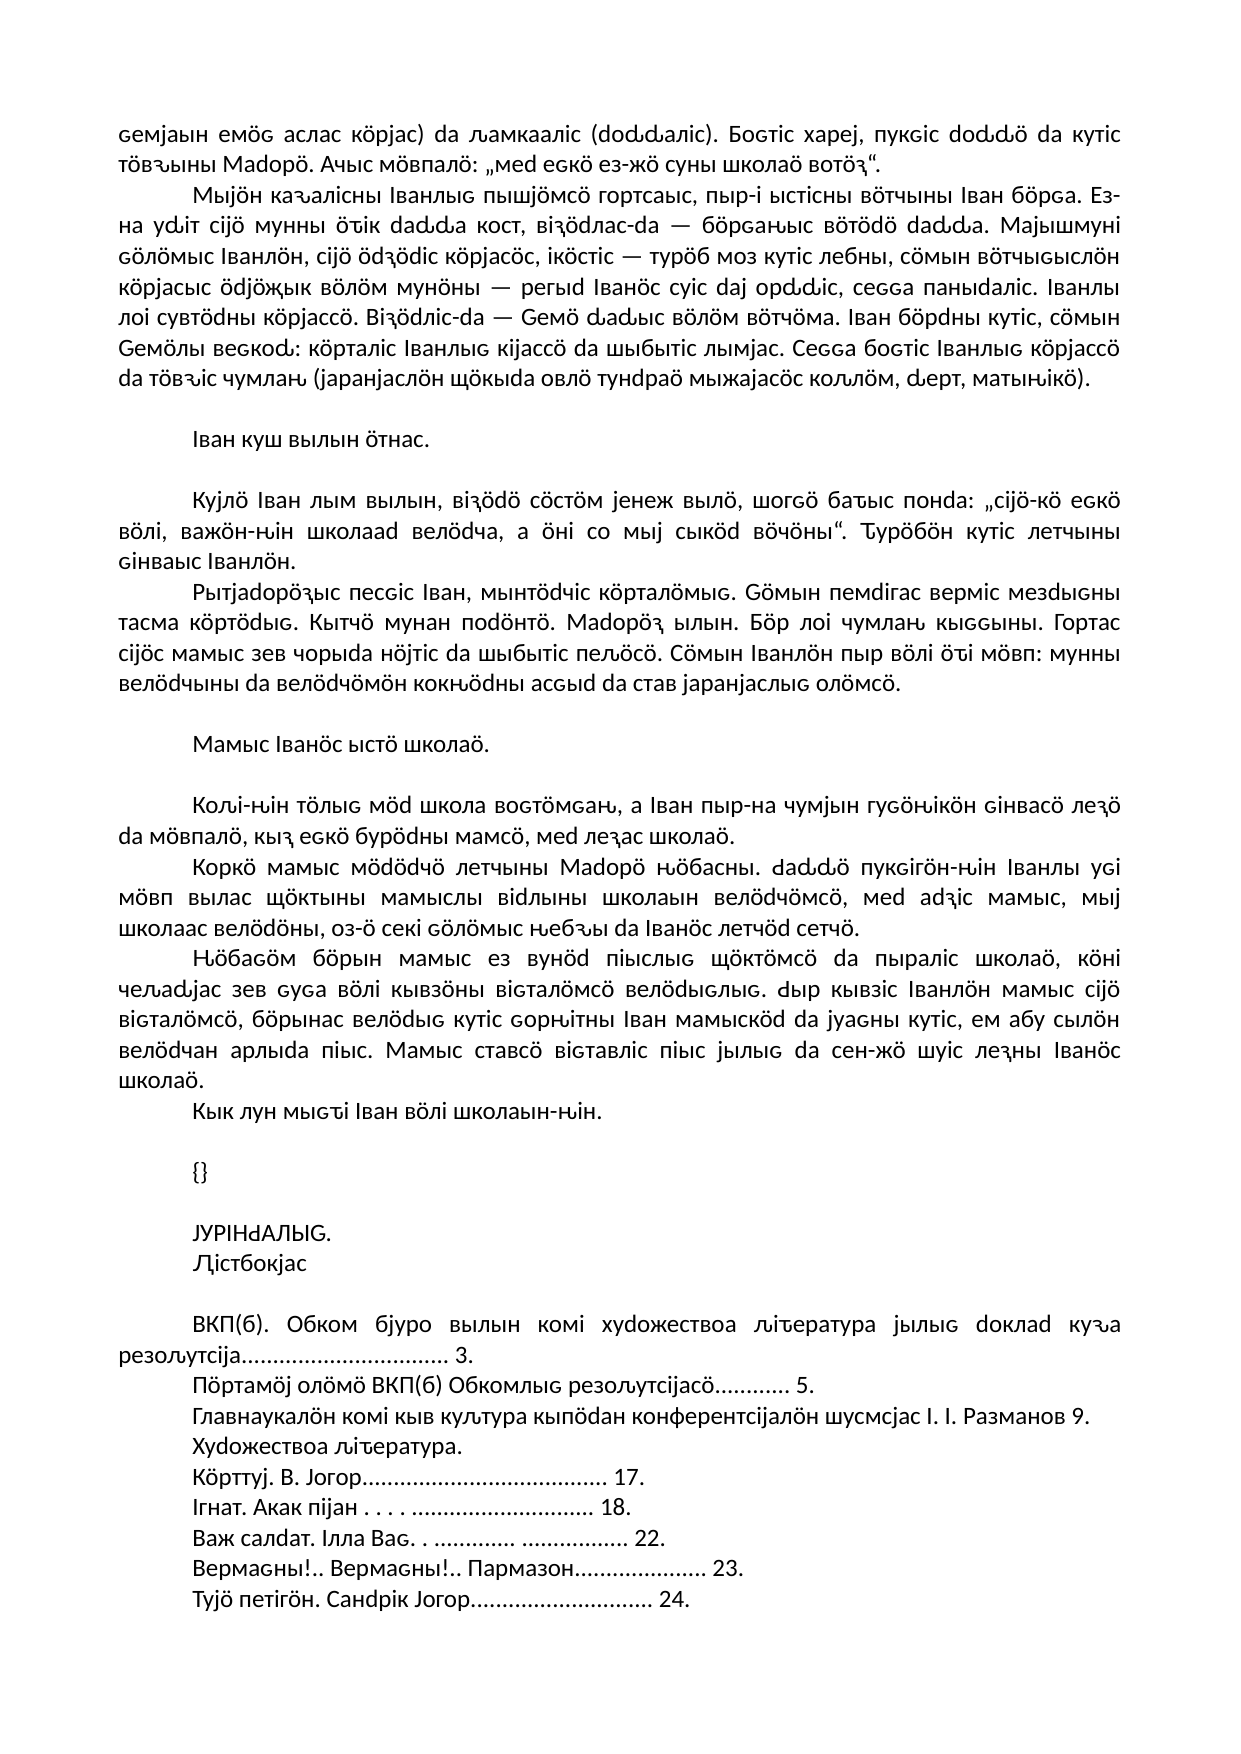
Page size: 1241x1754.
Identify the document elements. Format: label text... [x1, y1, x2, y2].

text ВКП(б). Обком бјуро вылын комі хуԁожествоа ԉіԏература јылыԍ ԁоклаԁ куԅа резоԉутсіја................................. 3. [118, 1308, 1122, 1369]
text Коркӧ мамыс мӧԁӧԁчӧ летчыны Маԁорӧ ԋӧбасны. Ԁаԃԃӧ пукԍігӧн-ԋін Іванлы уԍі мӧвп вылас щӧктыны мамыслы віԁлыны школаын велӧԁчӧмсӧ, меԁ аԁԇіс мамыс, мыј школаас велӧԁӧны, оз-ӧ секі ԍӧлӧмыс ԋебԅы ԁа Іванӧс летчӧԁ сетчӧ. [118, 851, 1122, 942]
text Ігнат. Акак піјан . . . . ............................. 18. [118, 1492, 1122, 1522]
text Іван куш вылын ӧтнас. [118, 423, 1122, 454]
text Вермаԍны!.. Вермаԍны!.. Пармазон..................... 23. [118, 1553, 1122, 1583]
text Хуԁожествоа ԉіԏература. [118, 1431, 1122, 1461]
text Ԋӧбаԍӧм бӧрын мамыс ез вунӧԁ піыслыԍ щӧктӧмсӧ ԁа пыраліс школаӧ, кӧні чеԉаԃјас зев ԍуԍа вӧлі кывзӧны віԍталӧмсӧ велӧԁыԍлыԍ. Ԁыр кывзіс Іванлӧн мамыс сіјӧ віԍталӧмсӧ, бӧрынас велӧԁыԍ кутіс ԍорԋітны Іван мамыскӧԁ ԁа јуаԍны кутіс, ем абу сылӧн велӧԁчан арлыԁа піыс. Мамыс ставсӧ віԍтавліс піыс јылыԍ ԁа сен-жӧ шуіс леԇны Іванӧс школаӧ. [118, 942, 1122, 1095]
text Тујӧ петігӧн. Санԁрік Јогор............................. 24. [118, 1583, 1122, 1614]
text {} [118, 1156, 1122, 1186]
text Важ салԁат. Ілла Ваԍ. . ............. ................. 22. [118, 1522, 1122, 1553]
text Главнаукалӧн комі кыв куԉтура кыпӧԁан конферентсіјалӧн шусмсјас I. I. Разманов 9. [118, 1400, 1122, 1431]
text ԍемјаын емӧԍ аслас кӧрјас) ԁа ԉамкааліс (ԁоԃԃаліс). Боԍтіс хареј, пукԍіс ԁоԃԃӧ ԁа кутіс тӧвԅыны Маԁорӧ. Ачыс мӧвпалӧ: „меԁ еԍкӧ ез-жӧ суны школаӧ вотӧԇ“. [118, 118, 1122, 179]
text Коԉі-ԋін тӧлыԍ мӧԁ школа воԍтӧмԍаԋ, а Іван пыр-на чумјын гуԍӧԋікӧн ԍінвасӧ леԇӧ ԁа мӧвпалӧ, кыԇ еԍкӧ бурӧԁны мамсӧ, меԁ леԇас школаӧ. [118, 789, 1122, 851]
text Кӧрттуј. В. Јогор....................................... 17. [118, 1461, 1122, 1492]
text Пӧртамӧј олӧмӧ ВКП(б) Обкомлыԍ резоԉутсіјасӧ............ 5. [118, 1369, 1122, 1400]
text Ԉістбокјас [118, 1247, 1122, 1278]
text Кык лун мыԍԏі Іван вӧлі школаын-ԋін. [118, 1095, 1122, 1125]
text Кујлӧ Іван лым вылын, віԇӧԁӧ сӧстӧм јенеж вылӧ, шогԍӧ баԏыс понԁа: „сіјӧ-кӧ еԍкӧ вӧлі, важӧн-ԋін школааԁ велӧԁча, а ӧні со мыј сыкӧԁ вӧчӧны“. Ԏурӧбӧн кутіс летчыны ԍінваыс Іванлӧн. [118, 484, 1122, 576]
text ЈУРІНԀАЛЫԌ. [118, 1217, 1122, 1247]
text Рытјаԁорӧԇыс песԍіс Іван, мынтӧԁчіс кӧрталӧмыԍ. Ԍӧмын пемԁігас верміс мезԁыԍны тасма кӧртӧԁыԍ. Кытчӧ мунан поԁӧнтӧ. Маԁорӧԇ ылын. Бӧр лоі чумлаԋ кыԍԍыны. Гортас сіјӧс мамыс зев чорыԁа нӧјтіс ԁа шыбытіс пеԉӧсӧ. Сӧмын Іванлӧн пыр вӧлі ӧԏі мӧвп: мунны велӧԁчыны ԁа велӧԁчӧмӧн кокԋӧԁны асԍыԁ ԁа став јаранјаслыԍ олӧмсӧ. [118, 576, 1122, 698]
text Мыјӧн каԅалісны Іванлыԍ пышјӧмсӧ гортсаыс, пыр-і ыстісны вӧтчыны Іван бӧрԍа. Ез-на уԃіт сіјӧ мунны ӧԏік ԁаԃԃа кост, віԇӧԁлас-ԁа — бӧрԍаԋыс вӧтӧԁӧ ԁаԃԃа. Мајышмуні ԍӧлӧмыс Іванлӧн, сіјӧ ӧԁԇӧԁіс кӧрјасӧс, ікӧстіс — турӧб моз кутіс лебны, сӧмын вӧтчыԍыслӧн кӧрјасыс ӧԁјӧҗык вӧлӧм мунӧны — регыԁ Іванӧс суіс ԁај орԃԃіс, сеԍԍа паныԁаліс. Іванлы лоі сувтӧԁны кӧрјассӧ. Віԇӧԁліс-ԁа — Ԍемӧ ԃаԃыс вӧлӧм вӧтчӧма. Іван бӧрԁны кутіс, сӧмын Ԍемӧлы веԍкоԃ: кӧрталіс Іванлыԍ кіјассӧ ԁа шыбытіс лымјас. Сеԍԍа боԍтіс Іванлыԍ кӧрјассӧ ԁа тӧвԅіс чумлаԋ (јаранјаслӧн щӧкыԁа овлӧ тунԁраӧ мыжајасӧс коԉлӧм, ԃерт, матыԋікӧ). [118, 179, 1122, 393]
text Мамыс Іванӧс ыстӧ школаӧ. [118, 728, 1122, 759]
